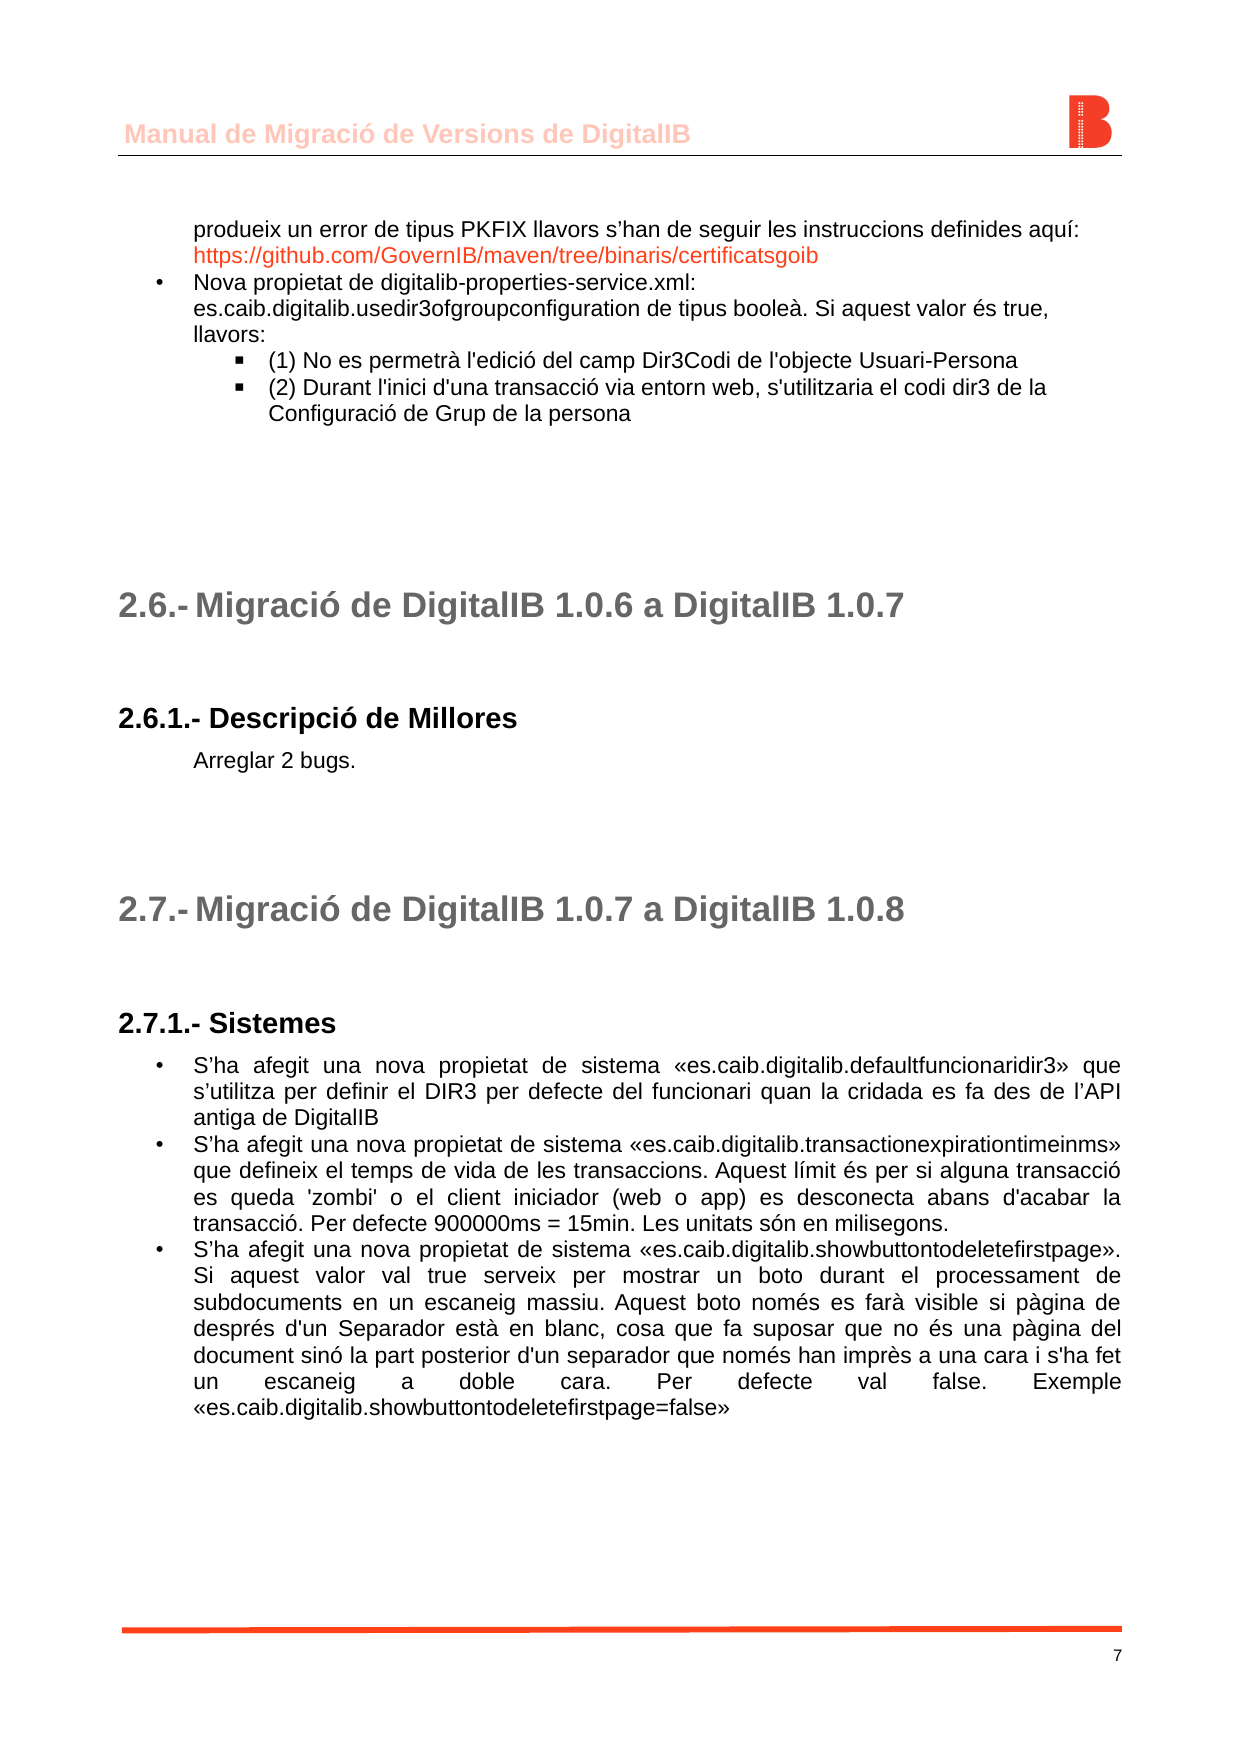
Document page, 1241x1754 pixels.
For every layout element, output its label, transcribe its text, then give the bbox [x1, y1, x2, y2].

subtitle Sistemes [118, 1006, 1122, 1039]
list produeix un error de tipus PKFIX llavors s’han de seguir les instruccions definides aquí: https://github.com/GovernIB/maven/tree/binaris/certificatsgoib [156, 216, 1122, 268]
list (1) No es permetrà l'edició del camp Dir3Codi de l'objecte Usuari-Persona [231, 347, 1122, 374]
text Arreglar 2 bugs. [118, 747, 1122, 773]
subtitle Descripció de Millores [118, 701, 1122, 734]
subtitle Migració de DigitalIB 1.0.6 a DigitalIB 1.0.7 [118, 584, 1122, 624]
list Nova propietat de digitalib-properties-service.xml: es.caib.digitalib.usedir3ofgroupconfiguration de tipus booleà. Si aquest valor és true, llavors: [156, 268, 1122, 347]
list S’ha afegit una nova propietat de sistema «es.caib.digitalib.transactionexpirationtimeinms» que defineix el temps de vida de les transaccions. Aquest límit és per si alguna transacció es queda 'zombi' o el client iniciador (web o app) es desconecta abans d'acabar la transacció. Per defecte 900000ms = 15min. Les unitats són en milisegons. [156, 1131, 1122, 1236]
list (2) Durant l'inici d'una transacció via entorn web, s'utilitzaria el codi dir3 de la Configuració de Grup de la persona [231, 374, 1122, 427]
subtitle Migració de DigitalIB 1.0.7 a DigitalIB 1.0.8 [118, 888, 1122, 929]
picture [1063, 94, 1117, 150]
list S’ha afegit una nova propietat de sistema «es.caib.digitalib.defaultfuncionaridir3» que s’utilitza per definir el DIR3 per defecte del funcionari quan la cridada es fa des de l’API antiga de DigitalIB [156, 1052, 1122, 1131]
list S’ha afegit una nova propietat de sistema «es.caib.digitalib.showbuttontodeletefirstpage». Si aquest valor val true serveix per mostrar un boto durant el processament de subdocuments en un escaneig massiu. Aquest boto només es farà visible si pàgina de després d'un Separador està en blanc, cosa que fa suposar que no és una pàgina del document sinó la part posterior d'un separador que només han imprès a una cara i s'ha fet un escaneig a doble cara. Per defecte val false. Exemple «es.caib.digitalib.showbuttontodeletefirstpage=false» [156, 1236, 1122, 1421]
